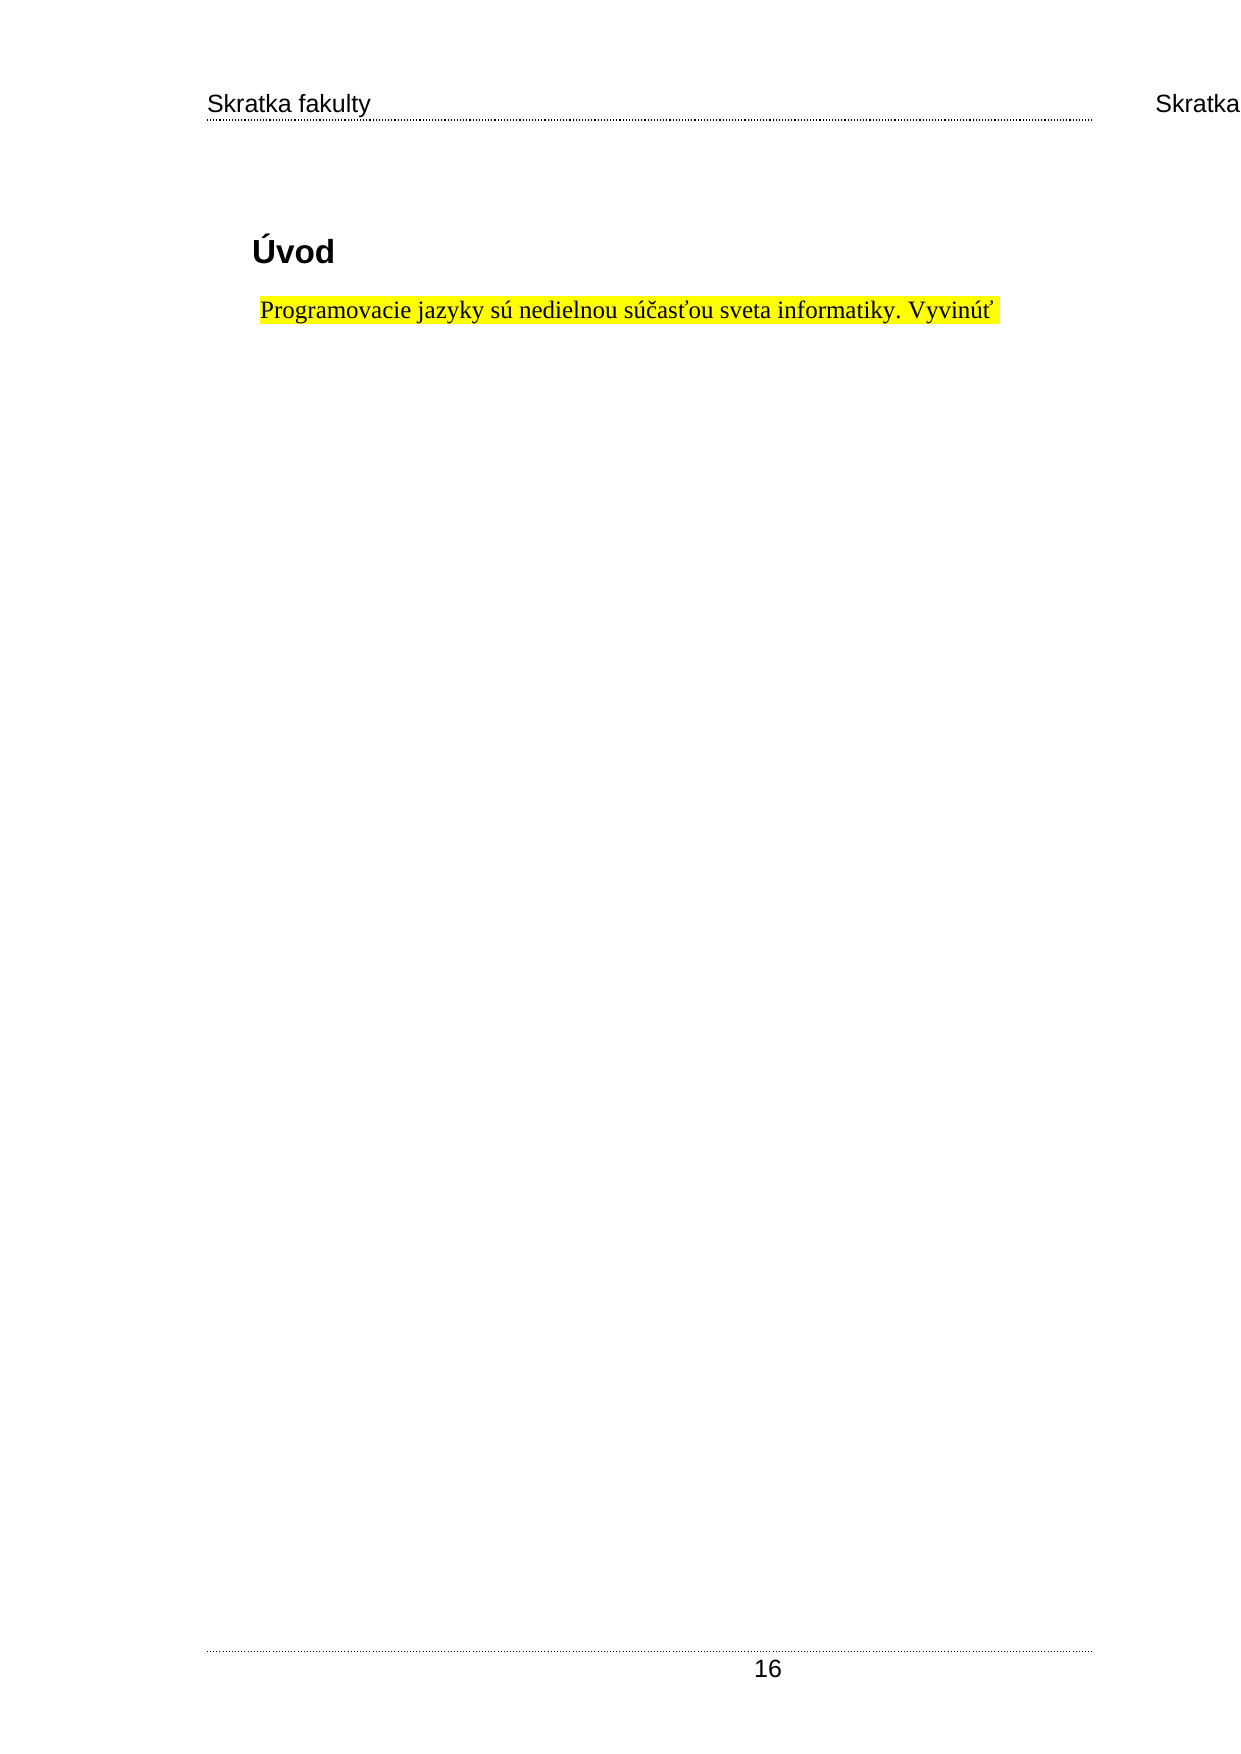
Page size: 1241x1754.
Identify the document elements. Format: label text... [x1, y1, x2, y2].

text Programovacie jazyky sú nedielnou súčasťou sveta informatiky. Vyvinúť [207, 296, 1092, 324]
list Úvod [207, 232, 1092, 270]
